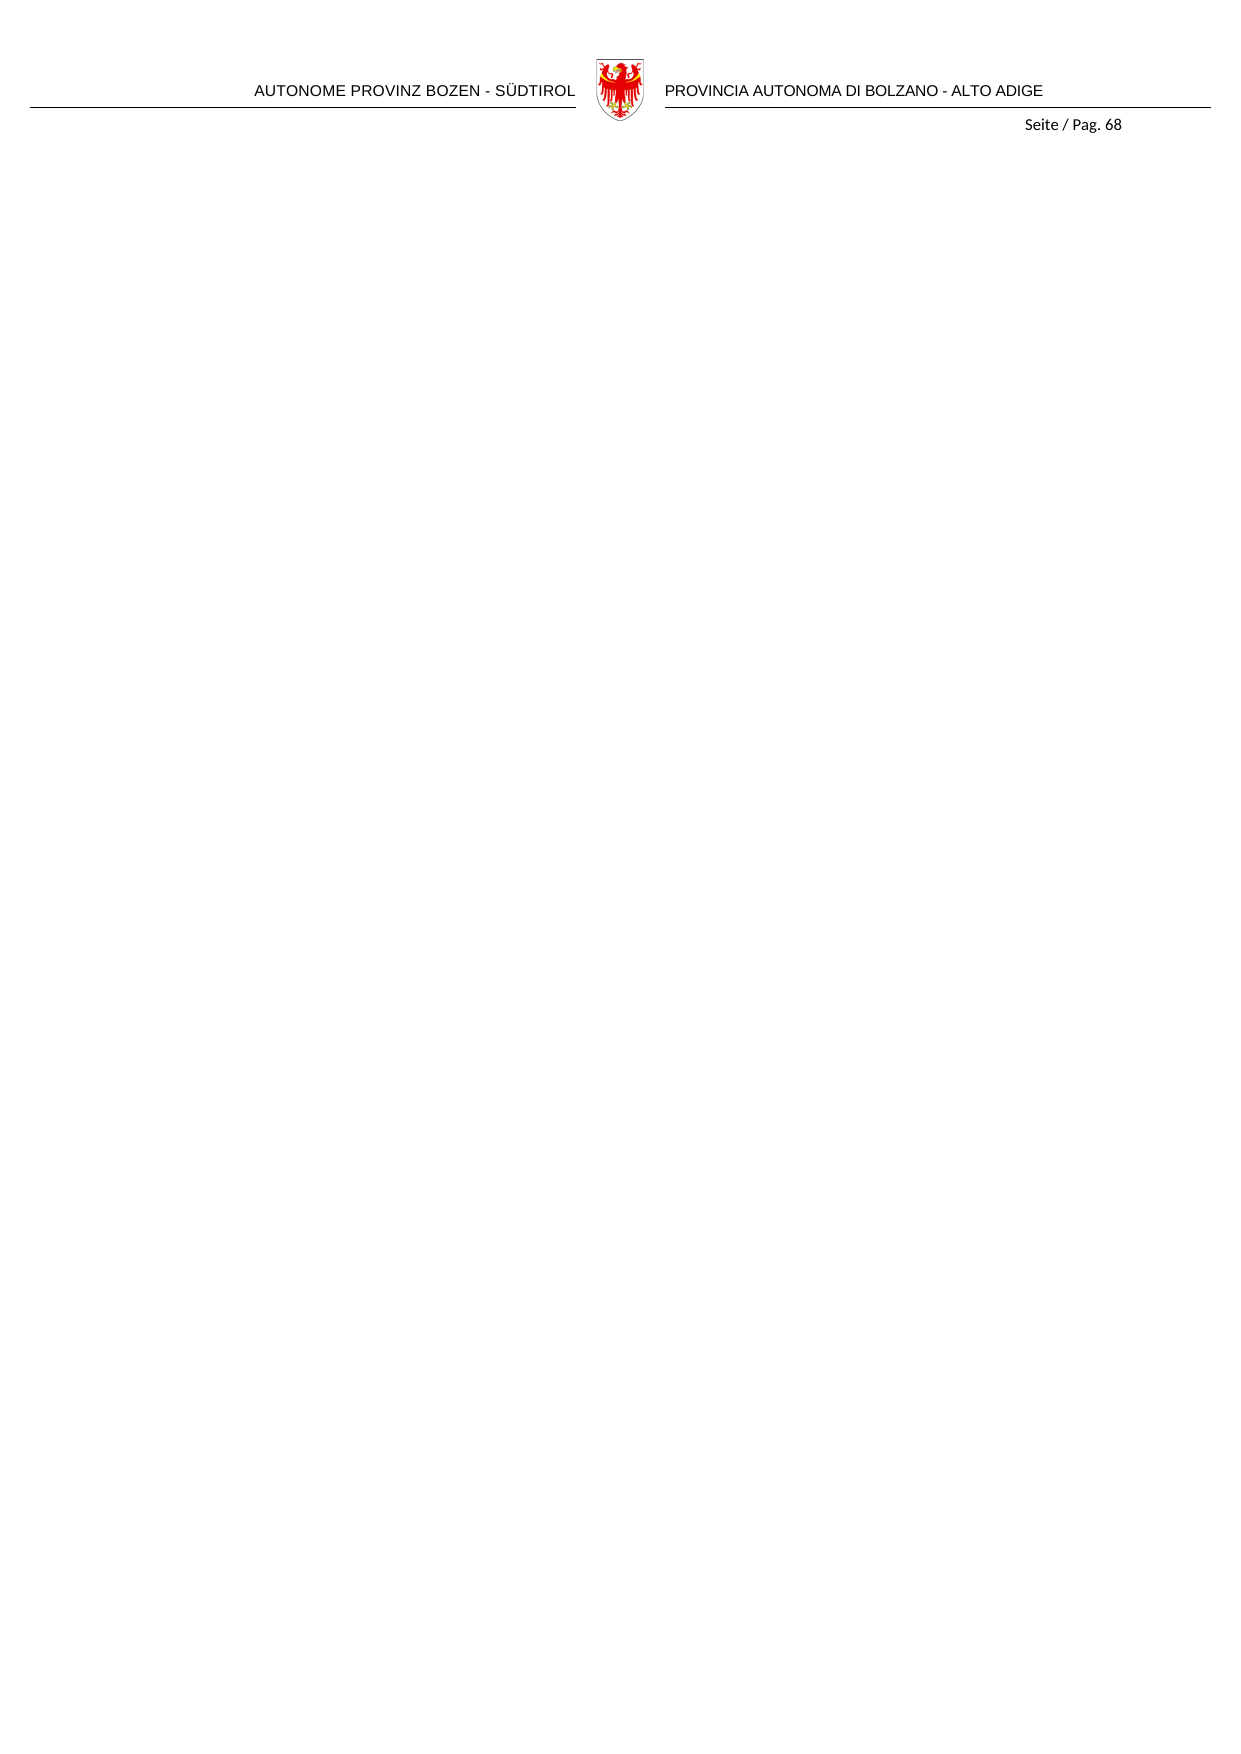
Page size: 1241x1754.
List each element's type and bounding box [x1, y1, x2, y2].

picture [596, 59, 644, 121]
